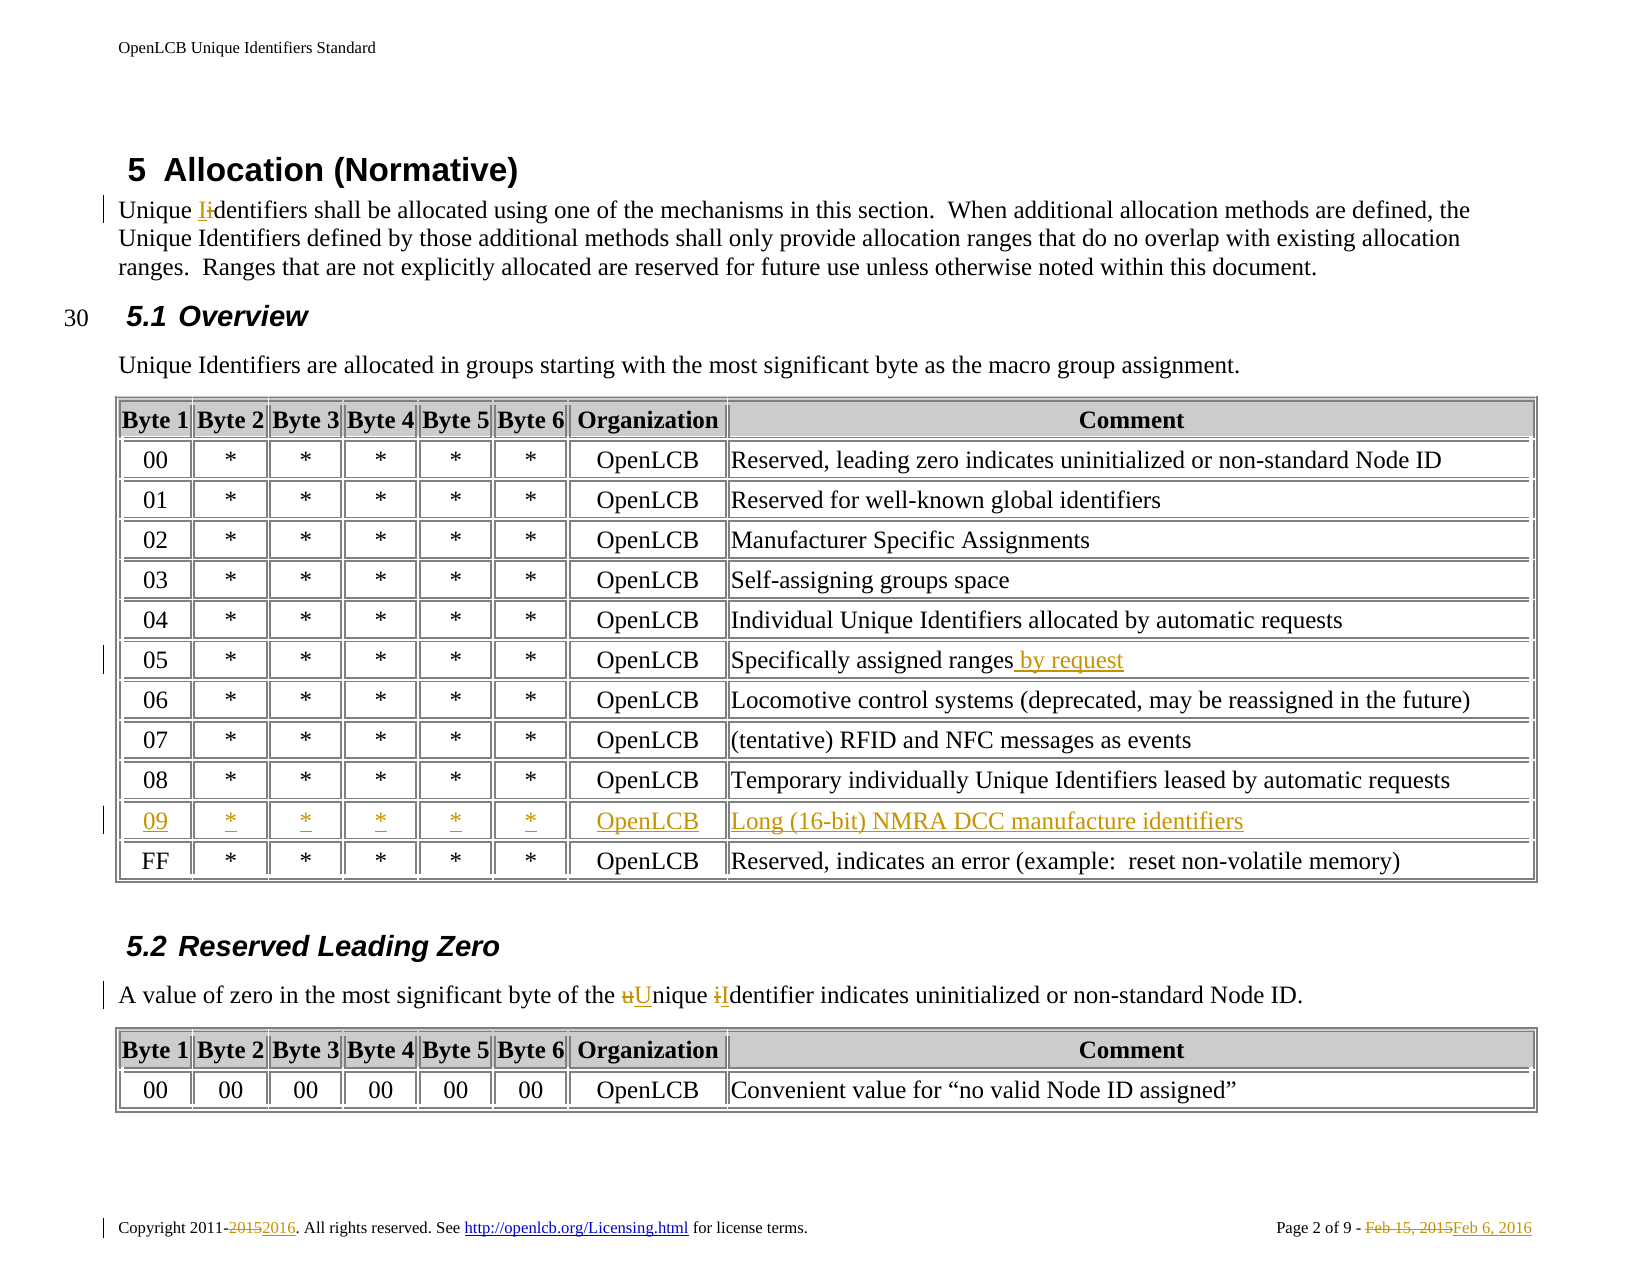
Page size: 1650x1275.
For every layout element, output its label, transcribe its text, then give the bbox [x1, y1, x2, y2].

table_cell * [421, 803, 490, 837]
table_cell * [346, 442, 415, 477]
table_cell * [421, 522, 490, 557]
table_cell OpenLCB [571, 442, 725, 477]
table_cell * [421, 442, 490, 477]
table_cell * [271, 602, 340, 637]
table_cell * [496, 522, 565, 557]
table_cell * [195, 482, 266, 517]
table_cell FF [118, 838, 192, 878]
table_cell 03 [118, 557, 192, 597]
table_cell OpenLCB [571, 522, 725, 557]
table_cell * [346, 562, 415, 597]
table_header Byte 5 [418, 398, 493, 436]
table_cell * [496, 562, 565, 597]
table_header Byte 4 [343, 398, 418, 436]
table_header Organization [568, 398, 727, 436]
table_header Byte 4 [343, 1029, 418, 1067]
table_cell * [271, 442, 340, 477]
table_cell 00 [118, 1067, 192, 1107]
table_cell * [271, 482, 340, 517]
table_cell * [271, 763, 340, 797]
table_cell OpenLCB [571, 642, 725, 677]
subtitle Reserved Leading Zero [118, 929, 1532, 963]
table_cell 00 [269, 1067, 343, 1107]
table_cell Specifically assigned ranges by request [728, 637, 1535, 677]
subtitle Allocation (Normative) [118, 150, 1532, 188]
table_cell * [195, 442, 266, 477]
table_cell 07 [118, 717, 192, 757]
table_cell * [195, 522, 266, 557]
table_cell OpenLCB [568, 1067, 727, 1107]
table_cell * [421, 682, 490, 717]
table_header Organization [568, 1029, 727, 1067]
table_header Byte 3 [269, 1029, 343, 1067]
table_cell * [269, 838, 343, 878]
table_cell * [418, 838, 493, 878]
table_cell OpenLCB [571, 562, 725, 597]
table_header Byte 6 [493, 1029, 568, 1067]
table_cell * [271, 803, 340, 837]
table_cell * [195, 723, 266, 757]
table_cell * [346, 763, 415, 797]
table_cell 00 [193, 1073, 268, 1107]
table_cell 00 [418, 1067, 493, 1107]
table_cell 05 [118, 637, 192, 677]
table_cell 00 [118, 436, 192, 477]
text A value of zero in the most significant byte of the Unique Identifier indicates uninitialized or non-standard Node ID. [118, 981, 1532, 1009]
table_cell * [496, 482, 565, 517]
table_cell * [421, 562, 490, 597]
table_cell * [271, 723, 340, 757]
table_cell * [195, 602, 266, 637]
table_cell Reserved, leading zero indicates uninitialized or non-standard Node ID [728, 436, 1535, 477]
table_cell * [346, 682, 415, 717]
table_cell * [271, 522, 340, 557]
table_cell Individual Unique Identifiers allocated by automatic requests [728, 597, 1535, 637]
table_cell * [421, 723, 490, 757]
table_cell * [496, 642, 565, 677]
table_cell 02 [118, 517, 192, 557]
table_header Comment [728, 1032, 1533, 1067]
table_cell * [346, 642, 415, 677]
table_cell * [346, 522, 415, 557]
table_cell OpenLCB [571, 803, 725, 837]
table_cell OpenLCB [571, 482, 725, 517]
table_cell * [195, 642, 266, 677]
table_cell OpenLCB [568, 838, 727, 878]
table_cell Temporary individually Unique Identifiers leased by automatic requests [728, 757, 1535, 797]
table_cell * [496, 803, 565, 837]
table_cell OpenLCB [571, 723, 725, 757]
table_cell * [346, 723, 415, 757]
table_cell * [421, 482, 490, 517]
table_cell * [346, 803, 415, 837]
text Unique Identifiers shall be allocated using one of the mechanisms in this section. When additional allocation methods are defined, the Unique Identifiers defined by those additional methods shall only provide allocation ranges that do no overlap with existing allocation ranges. Ranges that are not explicitly allocated are reserved for future use unless otherwise noted within this document. [118, 195, 1532, 281]
table_header Byte 2 [193, 1032, 268, 1067]
table_cell Long (16-bit) NMRA DCC manufacture identifiers [728, 798, 1535, 837]
table_cell * [493, 838, 568, 878]
table_cell Convenient value for “no valid Node ID assigned” [728, 1067, 1535, 1107]
table_cell * [496, 602, 565, 637]
table_cell * [195, 562, 266, 597]
table_cell 04 [118, 597, 192, 637]
table_cell * [496, 682, 565, 717]
table_cell * [343, 838, 418, 878]
table_cell * [496, 723, 565, 757]
table_cell 01 [118, 477, 192, 517]
table_cell OpenLCB [571, 763, 725, 797]
table_cell * [271, 562, 340, 597]
table_cell OpenLCB [571, 682, 725, 717]
table_header Byte 2 [193, 402, 268, 436]
table_cell 00 [493, 1067, 568, 1107]
table_header Comment [728, 402, 1533, 436]
text Unique Identifiers are allocated in groups starting with the most significant byte as the macro group assignment. [118, 350, 1532, 379]
table_cell * [195, 803, 266, 837]
table_cell * [346, 482, 415, 517]
table_header Byte 3 [269, 398, 343, 436]
table_header Byte 5 [418, 1029, 493, 1067]
table_cell (tentative) RFID and NFC messages as events [728, 717, 1535, 757]
table_cell * [193, 843, 268, 878]
table_cell OpenLCB [571, 602, 725, 637]
table_header Byte 6 [493, 398, 568, 436]
table_cell * [421, 763, 490, 797]
table_cell * [195, 682, 266, 717]
table_cell Locomotive control systems (deprecated, may be reassigned in the future) [728, 677, 1535, 717]
table_cell 08 [118, 757, 192, 797]
table_cell * [496, 763, 565, 797]
table_cell * [271, 682, 340, 717]
table_cell Self-assigning groups space [728, 557, 1535, 597]
table_header Byte 1 [121, 402, 192, 436]
table_cell * [271, 642, 340, 677]
subtitle Overview [118, 299, 1532, 332]
table_cell 06 [118, 677, 192, 717]
table_cell * [346, 602, 415, 637]
table_header Byte 1 [121, 1032, 192, 1067]
table_cell 09 [118, 798, 192, 837]
table_cell Reserved for well-known global identifiers [728, 477, 1535, 517]
table_cell 00 [343, 1067, 418, 1107]
table_cell Reserved, indicates an error (example: reset non-volatile memory) [728, 838, 1535, 878]
table_cell * [496, 442, 565, 477]
table_cell Manufacturer Specific Assignments [728, 517, 1535, 557]
table_cell * [421, 642, 490, 677]
table_cell * [421, 602, 490, 637]
table_cell * [195, 763, 266, 797]
